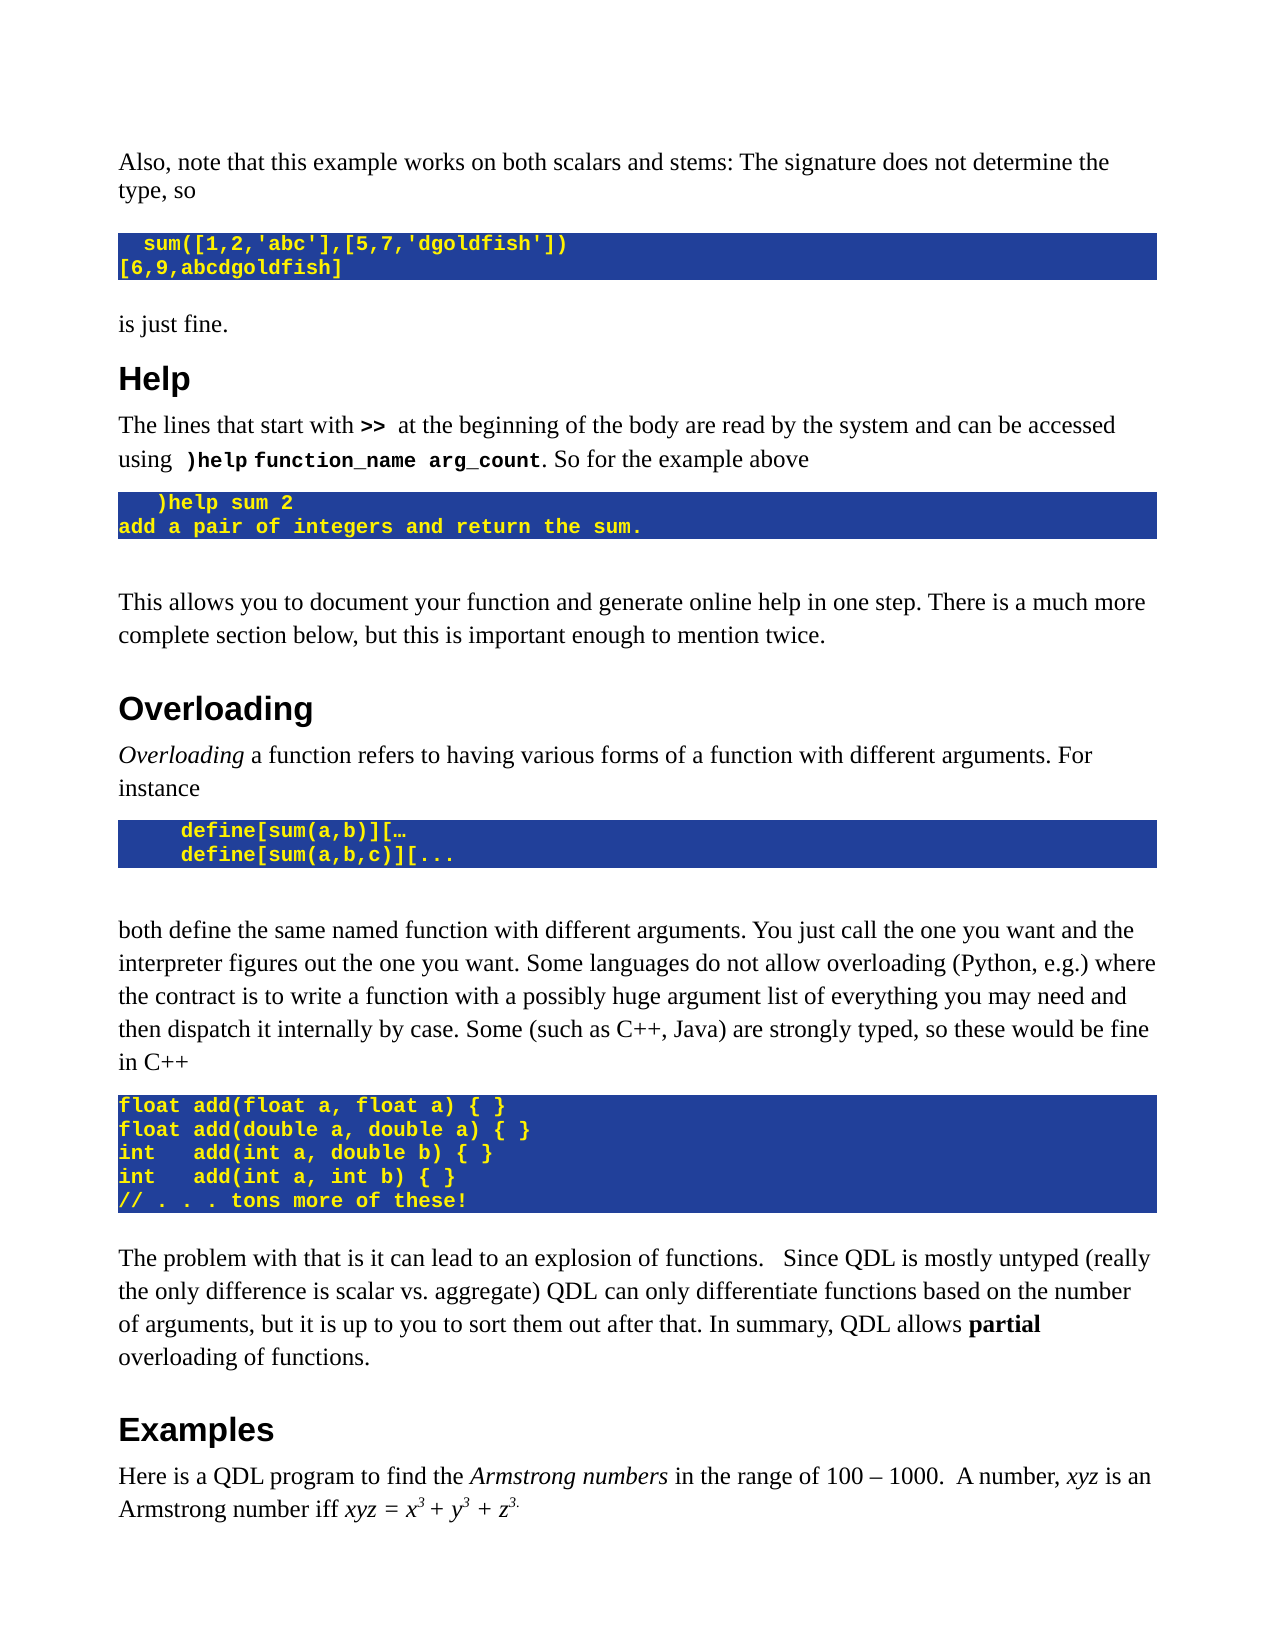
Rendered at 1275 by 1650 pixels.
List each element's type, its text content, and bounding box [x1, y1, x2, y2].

text define[sum(a,b,c)][... [118, 844, 1157, 868]
text The lines that start with >> at the beginning of the body are read by the system and can be accessed using )help function_name arg_count. So for the example above [118, 410, 1157, 473]
text [6,9,abcdgoldfish] [118, 257, 1157, 280]
text Also, note that this example works on both scalars and stems: The signature does not determine the type, so [118, 147, 1157, 204]
text float add(double a, double a) { } [118, 1119, 1157, 1142]
text Overloading a function refers to having various forms of a function with different arguments. For instance [118, 740, 1157, 802]
text int add(int a, double b) { } int add(int a, int b) { } // . . . tons more of these! [118, 1142, 1157, 1213]
subtitle Help [118, 359, 1157, 397]
text sum([1,2,'abc'],[5,7,'dgoldfish']) [118, 233, 1157, 257]
text )help sum 2 [118, 492, 1157, 516]
text both define the same named function with different arguments. You just call the one you want and the interpreter figures out the one you want. Some languages do not allow overloading (Python, e.g.) where the contract is to write a function with a possibly huge argument list of everything you may need and then dispatch it internally by case. Some (such as C++, Java) are strongly typed, so these would be fine in C++ [118, 915, 1157, 1076]
text is just fine. [118, 309, 1157, 338]
text The problem with that is it can lead to an explosion of functions. Since QDL is mostly untyped (really the only difference is scalar vs. aggregate) QDL can only differentiate functions based on the number of arguments, but it is up to you to sort them out after that. In summary, QDL allows partial overloading of functions. [118, 1243, 1157, 1371]
text float add(float a, float a) { } [118, 1095, 1157, 1119]
text This allows you to document your function and generate online help in one step. There is a much more complete section below, but this is important enough to mention twice. [118, 587, 1157, 649]
text add a pair of integers and return the sum. [118, 516, 1157, 539]
text Here is a QDL program to find the Armstrong numbers in the range of 100 – 1000. A number, xyz is an Armstrong number iff xyz = x3 + y3 + z3. [118, 1461, 1157, 1523]
text define[sum(a,b)][… [118, 820, 1157, 844]
subtitle Examples [118, 1410, 1157, 1449]
subtitle Overloading [118, 689, 1157, 727]
